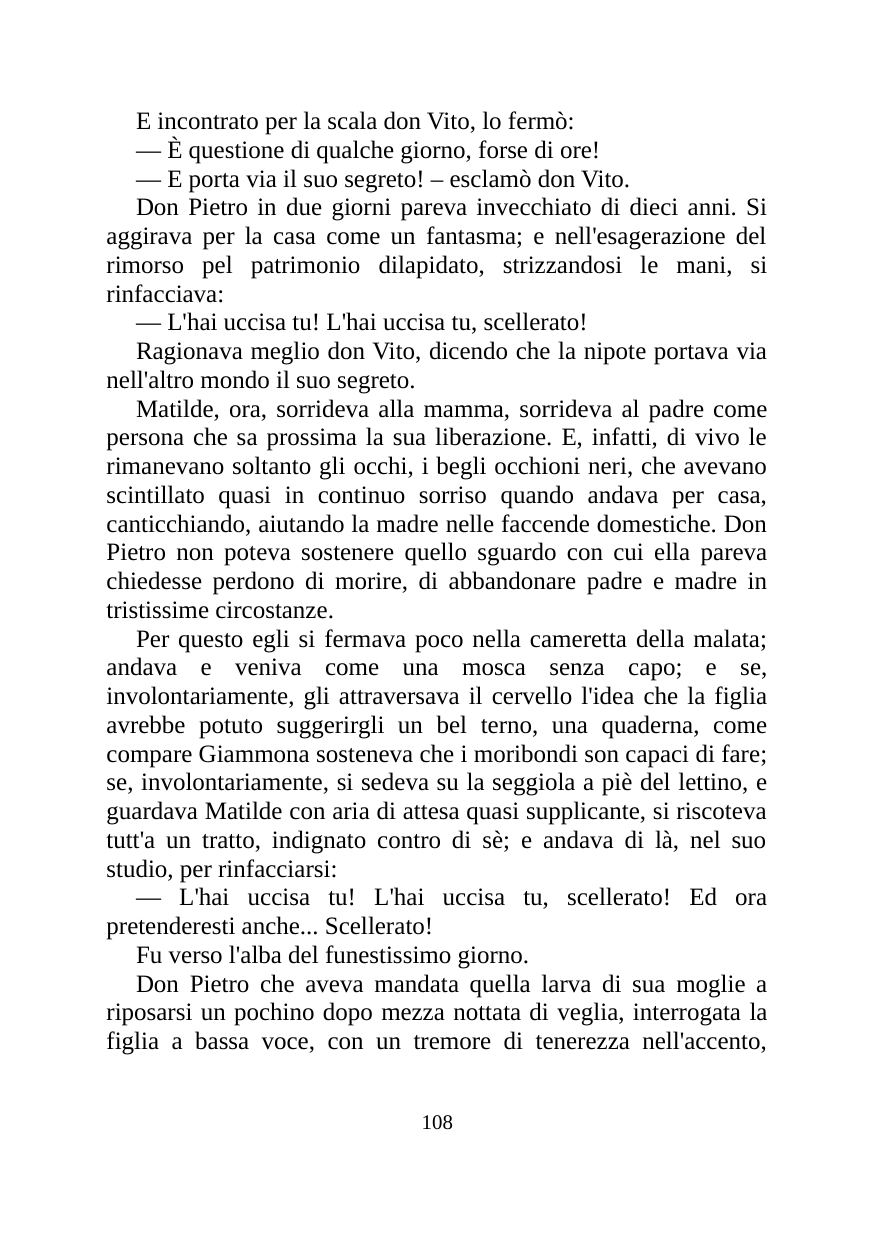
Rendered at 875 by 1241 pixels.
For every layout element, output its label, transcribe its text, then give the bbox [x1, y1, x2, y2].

text Per questo egli si fermava poco nella cameretta della malata; andava e veniva come una mosca senza capo; e se, involontariamente, gli attraversava il cervello l'idea che la figlia avrebbe potuto suggerirgli un bel terno, una quaderna, come compare Giammona sosteneva che i moribondi son capaci di fare; se, involontariamente, si sedeva su la seggiola a piè del lettino, e guardava Matilde con aria di attesa quasi supplicante, si riscoteva tutt'a un tratto, indignato contro di sè; e andava di là, nel suo studio, per rinfacciarsi: [106, 624, 768, 882]
text — E porta via il suo segreto! – esclamò don Vito. [106, 164, 768, 192]
text — L'hai uccisa tu! L'hai uccisa tu, scellerato! [106, 307, 768, 336]
text — È questione di qualche giorno, forse di ore! [106, 135, 768, 164]
text Matilde, ora, sorrideva alla mamma, sorrideva al padre come persona che sa prossima la sua liberazione. E, infatti, di vivo le rimanevano soltanto gli occhi, i begli occhioni neri, che avevano scintillato quasi in continuo sorriso quando andava per casa, canticchiando, aiutando la madre nelle faccende domestiche. Don Pietro non poteva sostenere quello sguardo con cui ella pareva chiedesse perdono di morire, di abbandonare padre e madre in tristissime circostanze. [106, 394, 768, 624]
text Don Pietro in due giorni pareva invecchiato di dieci anni. Si aggirava per la casa come un fantasma; e nell'esagerazione del rimorso pel patrimonio dilapidato, strizzandosi le mani, si rinfacciava: [106, 192, 768, 307]
text E incontrato per la scala don Vito, lo fermò: [106, 106, 768, 135]
text Fu verso l'alba del funestissimo giorno. [106, 940, 768, 969]
text — L'hai uccisa tu! L'hai uccisa tu, scellerato! Ed ora pretenderesti anche... Scellerato! [106, 882, 768, 940]
text Don Pietro che aveva mandata quella larva di sua moglie a riposarsi un pochino dopo mezza nottata di veglia, interrogata la figlia a bassa voce, con un tremore di tenerezza nell'accento, [106, 969, 768, 1055]
text Ragionava meglio don Vito, dicendo che la nipote portava via nell'altro mondo il suo segreto. [106, 336, 768, 394]
